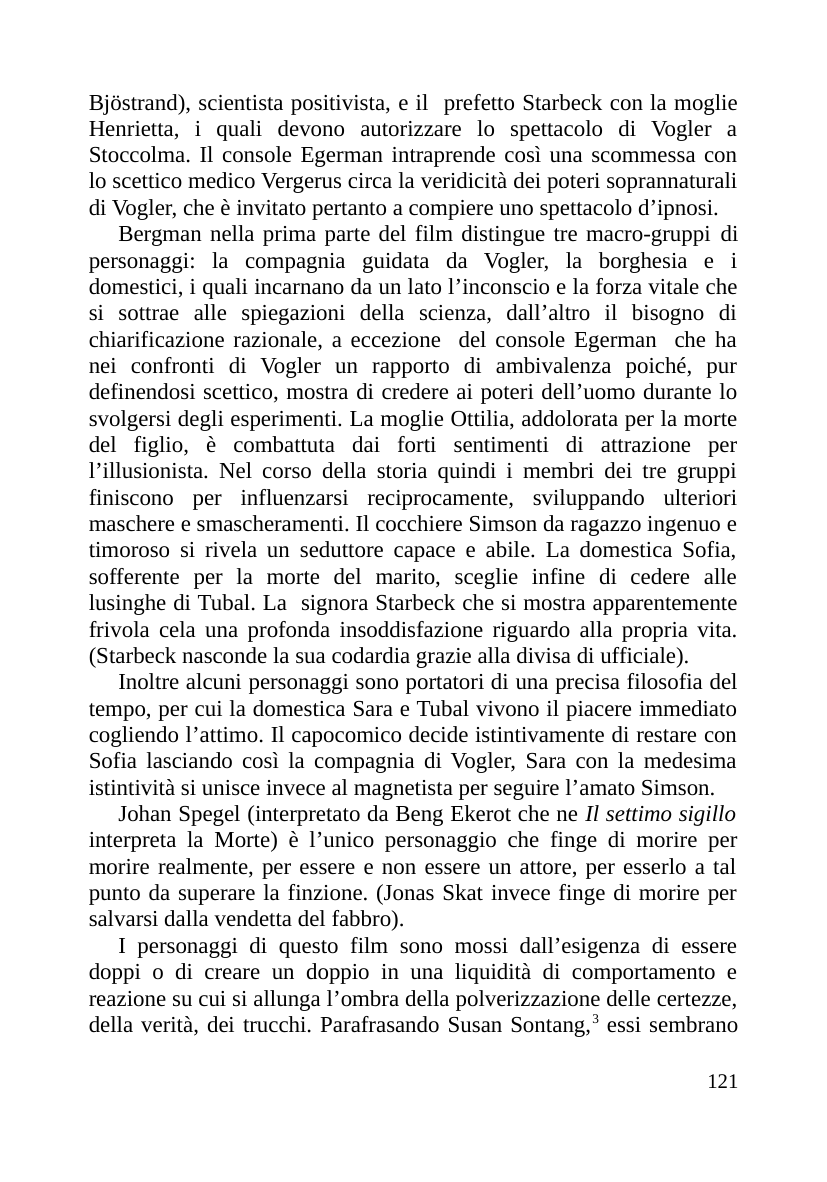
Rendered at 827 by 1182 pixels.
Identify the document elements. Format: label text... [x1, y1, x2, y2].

text Bjöstrand), scientista positivista, e il prefetto Starbeck con la moglie Henrietta, i quali devono autorizzare lo spettacolo di Vogler a Stoccolma. Il console Egerman intraprende così una scommessa con lo scettico medico Vergerus circa la veridicità dei poteri soprannaturali di Vogler, che è invitato pertanto a compiere uno spettacolo d’ipnosi. [88, 88, 738, 220]
text Johan Spegel (interpretato da Beng Ekerot che ne Il settimo sigillo interpreta la Morte) è l’unico personaggio che finge di morire per morire realmente, per essere e non essere un attore, per esserlo a tal punto da superare la finzione. (Jonas Skat invece finge di morire per salvarsi dalla vendetta del fabbro). [88, 800, 738, 932]
text Inoltre alcuni personaggi sono portatori di una precisa filosofia del tempo, per cui la domestica Sara e Tubal vivono il piacere immediato cogliendo l’attimo. Il capocomico decide istintivamente di restare con Sofia lasciando così la compagnia di Vogler, Sara con la medesima istintività si unisce invece al magnetista per seguire l’amato Simson. [88, 668, 738, 800]
text Bergman nella prima parte del film distingue tre macro-gruppi di personaggi: la compagnia guidata da Vogler, la borghesia e i domestici, i quali incarnano da un lato l’inconscio e la forza vitale che si sottrae alle spiegazioni della scienza, dall’altro il bisogno di chiarificazione razionale, a eccezione del console Egerman che ha nei confronti di Vogler un rapporto di ambivalenza poiché, pur definendosi scettico, mostra di credere ai poteri dell’uomo durante lo svolgersi degli esperimenti. La moglie Ottilia, addolorata per la morte del figlio, è combattuta dai forti sentimenti di attrazione per l’illusionista. Nel corso della storia quindi i membri dei tre gruppi finiscono per influenzarsi reciprocamente, sviluppando ulteriori maschere e smascheramenti. Il cocchiere Simson da ragazzo ingenuo e timoroso si rivela un seduttore capace e abile. La domestica Sofia, sofferente per la morte del marito, sceglie infine di cedere alle lusinghe di Tubal. La signora Starbeck che si mostra apparentemente frivola cela una profonda insoddisfazione riguardo alla propria vita. (Starbeck nasconde la sua codardia grazie alla divisa di ufficiale). [88, 220, 738, 668]
text I personaggi di questo film sono mossi dall’esigenza di essere doppi o di creare un doppio in una liquidità di comportamento e reazione su cui si allunga l’ombra della polverizzazione delle certezze, della verità, dei trucchi. Parafrasando Susan Sontang,3 essi sembrano [88, 932, 738, 1037]
